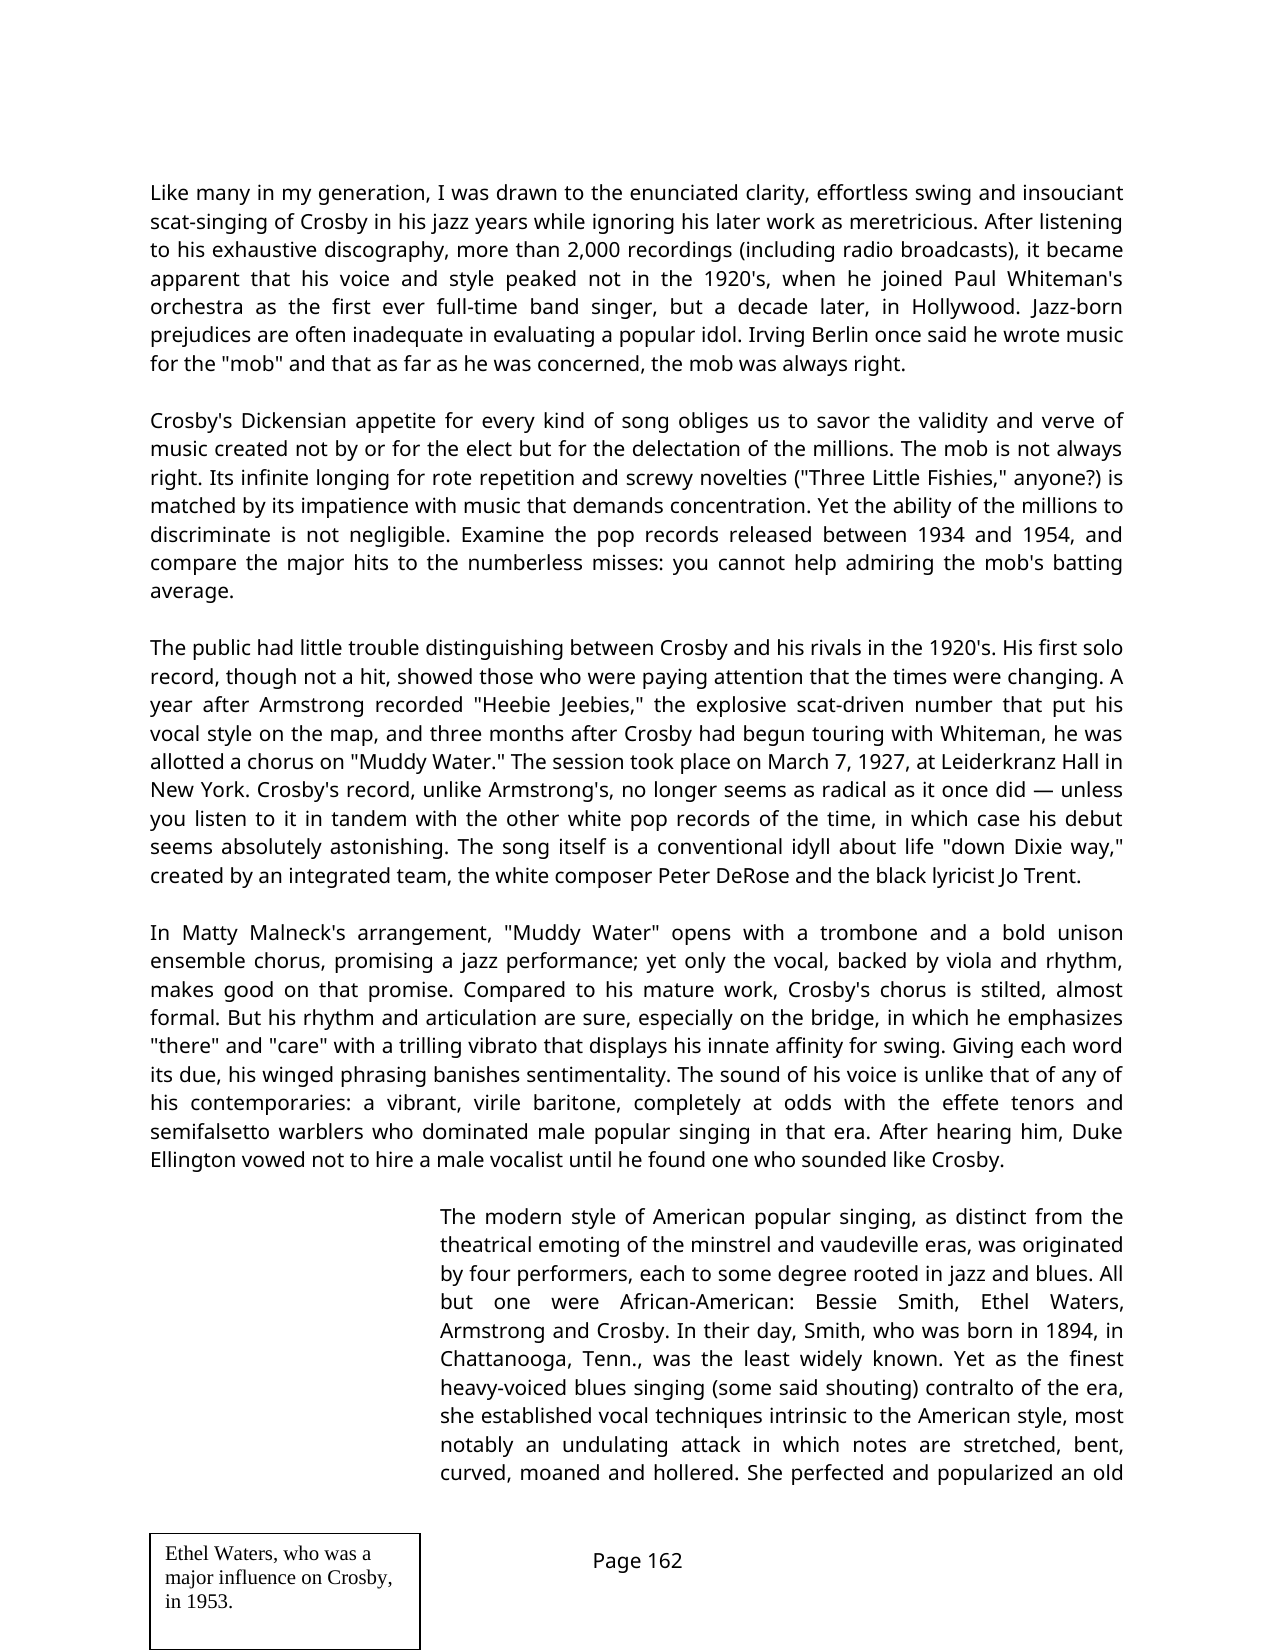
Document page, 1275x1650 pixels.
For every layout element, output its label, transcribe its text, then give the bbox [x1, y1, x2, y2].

text In Matty Malneck's arrangement, "Muddy Water" opens with a trombone and a bold unison ensemble chorus, promising a jazz performance; yet only the vocal, backed by viola and rhythm, makes good on that promise. Compared to his mature work, Crosby's chorus is stilted, almost formal. But his rhythm and articulation are sure, especially on the bridge, in which he emphasizes "there" and "care" with a trilling vibrato that displays his innate affinity for swing. Giving each word its due, his winged phrasing banishes sentimentality. The sound of his voice is unlike that of any of his contemporaries: a vibrant, virile baritone, completely at odds with the effete tenors and semifalsetto warblers who dominated male popular singing in that era. After hearing him, Duke Ellington vowed not to hire a male vocalist until he found one who sounded like Crosby. [150, 918, 1125, 1174]
text The modern style of American popular singing, as distinct from the theatrical emoting of the minstrel and vaudeville eras, was originated by four performers, each to some degree rooted in jazz and blues. All but one were African-American: Bessie Smith, Ethel Waters, Armstrong and Crosby. In their day, Smith, who was born in 1894, in Chattanooga, Tenn., was the least widely known. Yet as the finest heavy-voiced blues singing (some said shouting) contralto of the era, she established vocal techniques intrinsic to the American style, most notably an undulating attack in which notes are stretched, bent, curved, moaned and hollered. She perfected and popularized an old [150, 1202, 1125, 1487]
text Like many in my generation, I was drawn to the enunciated clarity, effortless swing and insouciant scat-singing of Crosby in his jazz years while ignoring his later work as meretricious. After listening to his exhaustive discography, more than 2,000 recordings (including radio broadcasts), it became apparent that his voice and style peaked not in the 1920's, when he joined Paul Whiteman's orchestra as the first ever full-time band singer, but a decade later, in Hollywood. Jazz-born prejudices are often inadequate in evaluating a popular idol. Irving Berlin once said he wrote music for the "mob" and that as far as he was concerned, the mob was always right. [150, 178, 1125, 377]
text Crosby's Dickensian appetite for every kind of song obliges us to savor the validity and verve of music created not by or for the elect but for the delectation of the millions. The mob is not always right. Its infinite longing for rote repetition and screwy novelties ("Three Little Fishies," anyone?) is matched by its impatience with music that demands concentration. Yet the ability of the millions to discriminate is not negligible. Examine the pop records released between 1934 and 1954, and compare the major hits to the numberless misses: you cannot help admiring the mob's batting average. [150, 406, 1125, 605]
text The public had little trouble distinguishing between Crosby and his rivals in the 1920's. His first solo record, though not a hit, showed those who were paying attention that the times were changing. A year after Armstrong recorded "Heebie Jeebies," the explosive scat-driven number that put his vocal style on the map, and three months after Crosby had begun touring with Whiteman, he was allotted a chorus on "Muddy Water." The session took place on March 7, 1927, at Leiderkranz Hall in New York. Crosby's record, unlike Armstrong's, no longer seems as radical as it once did — unless you listen to it in tandem with the other white pop records of the time, in which case his debut seems absolutely astonishing. The song itself is a conventional idyll about life "down Dixie way," created by an integrated team, the white composer Peter DeRose and the black lyricist Jo Trent. [150, 633, 1125, 889]
